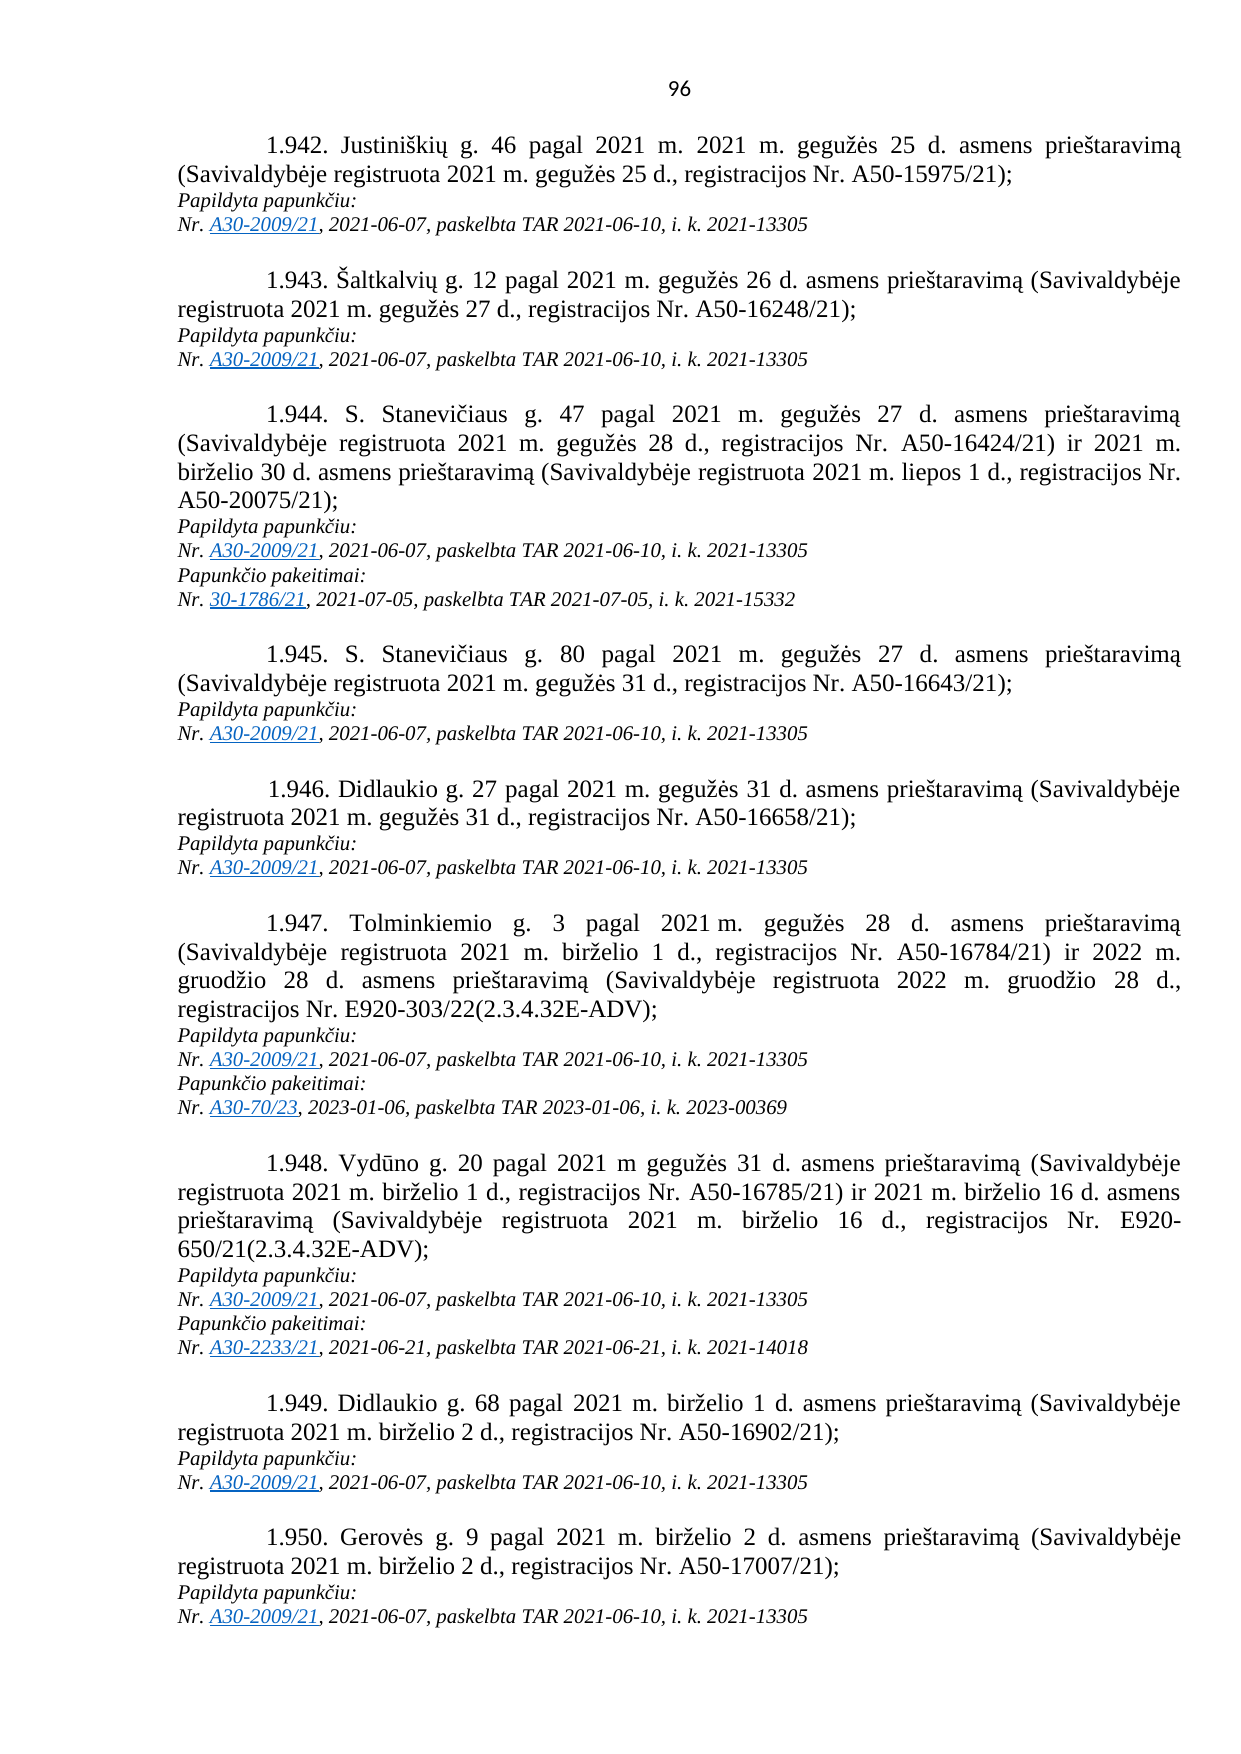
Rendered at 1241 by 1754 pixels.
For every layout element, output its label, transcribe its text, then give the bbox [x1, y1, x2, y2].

text 1.942. Justiniškių g. 46 pagal 2021 m. 2021 m. gegužės 25 d. asmens prieštaravimą (Savivaldybėje registruota 2021 m. gegužės 25 d., registracijos Nr. A50-15975/21); [177, 131, 1181, 188]
text Papildyta papunkčiu: [177, 1263, 1181, 1287]
text 1.946. Didlaukio g. 27 pagal 2021 m. gegužės 31 d. asmens prieštaravimą (Savivaldybėje registruota 2021 m. gegužės 31 d., registracijos Nr. A50-16658/21); [177, 774, 1181, 831]
text Nr. A30-2009/21, 2021-06-07, paskelbta TAR 2021-06-10, i. k. 2021-13305 [177, 1604, 1181, 1628]
text Nr. A30-2009/21, 2021-06-07, paskelbta TAR 2021-06-10, i. k. 2021-13305 [177, 855, 1181, 879]
text 1.947. Tolminkiemio g. 3 pagal 2021 m. gegužės 28 d. asmens prieštaravimą (Savivaldybėje registruota 2021 m. birželio 1 d., registracijos Nr. A50-16784/21) ir 2022 m. gruodžio 28 d. asmens prieštaravimą (Savivaldybėje registruota 2022 m. gruodžio 28 d., registracijos Nr. E920-303/22(2.3.4.32E-ADV); [177, 908, 1181, 1023]
text 1.950. Gerovės g. 9 pagal 2021 m. birželio 2 d. asmens prieštaravimą (Savivaldybėje registruota 2021 m. birželio 2 d., registracijos Nr. A50-17007/21); [177, 1522, 1181, 1580]
text Nr. A30-2009/21, 2021-06-07, paskelbta TAR 2021-06-10, i. k. 2021-13305 [177, 721, 1181, 745]
text Papildyta papunkčiu: [177, 1446, 1181, 1470]
text 1.948. Vydūno g. 20 pagal 2021 m gegužės 31 d. asmens prieštaravimą (Savivaldybėje registruota 2021 m. birželio 1 d., registracijos Nr. A50-16785/21) ir 2021 m. birželio 16 d. asmens prieštaravimą (Savivaldybėje registruota 2021 m. birželio 16 d., registracijos Nr. E920-650/21(2.3.4.32E-ADV); [177, 1148, 1181, 1263]
text 1.943. Šaltkalvių g. 12 pagal 2021 m. gegužės 26 d. asmens prieštaravimą (Savivaldybėje registruota 2021 m. gegužės 27 d., registracijos Nr. A50-16248/21); [177, 265, 1181, 322]
text Nr. A30-2009/21, 2021-06-07, paskelbta TAR 2021-06-10, i. k. 2021-13305 [177, 1047, 1181, 1071]
text Papildyta papunkčiu: [177, 514, 1181, 538]
text 1.945. S. Stanevičiaus g. 80 pagal 2021 m. gegužės 27 d. asmens prieštaravimą (Savivaldybėje registruota 2021 m. gegužės 31 d., registracijos Nr. A50-16643/21); [177, 639, 1181, 697]
text Papildyta papunkčiu: [177, 697, 1181, 721]
text Nr. 30-1786/21, 2021-07-05, paskelbta TAR 2021-07-05, i. k. 2021-15332 [177, 587, 1181, 611]
text Nr. A30-2009/21, 2021-06-07, paskelbta TAR 2021-06-10, i. k. 2021-13305 [177, 1287, 1181, 1311]
text Papunkčio pakeitimai: [177, 1311, 1181, 1335]
text 1.949. Didlaukio g. 68 pagal 2021 m. birželio 1 d. asmens prieštaravimą (Savivaldybėje registruota 2021 m. birželio 2 d., registracijos Nr. A50-16902/21); [177, 1388, 1181, 1446]
text Papildyta papunkčiu: [177, 1023, 1181, 1047]
text Nr. A30-2009/21, 2021-06-07, paskelbta TAR 2021-06-10, i. k. 2021-13305 [177, 538, 1181, 562]
text 1.944. S. Stanevičiaus g. 47 pagal 2021 m. gegužės 27 d. asmens prieštaravimą (Savivaldybėje registruota 2021 m. gegužės 28 d., registracijos Nr. A50-16424/21) ir 2021 m. birželio 30 d. asmens prieštaravimą (Savivaldybėje registruota 2021 m. liepos 1 d., registracijos Nr. A50-20075/21); [177, 399, 1181, 514]
text Nr. A30-2009/21, 2021-06-07, paskelbta TAR 2021-06-10, i. k. 2021-13305 [177, 1470, 1181, 1494]
text Papildyta papunkčiu: [177, 188, 1181, 212]
text Nr. A30-70/23, 2023-01-06, paskelbta TAR 2023-01-06, i. k. 2023-00369 [177, 1095, 1181, 1119]
text Papildyta papunkčiu: [177, 831, 1181, 855]
text Nr. A30-2233/21, 2021-06-21, paskelbta TAR 2021-06-21, i. k. 2021-14018 [177, 1335, 1181, 1359]
text Papunkčio pakeitimai: [177, 1071, 1181, 1095]
text Nr. A30-2009/21, 2021-06-07, paskelbta TAR 2021-06-10, i. k. 2021-13305 [177, 212, 1181, 236]
text Papildyta papunkčiu: [177, 322, 1181, 347]
text Nr. A30-2009/21, 2021-06-07, paskelbta TAR 2021-06-10, i. k. 2021-13305 [177, 347, 1181, 371]
text Papildyta papunkčiu: [177, 1580, 1181, 1604]
text Papunkčio pakeitimai: [177, 562, 1181, 587]
